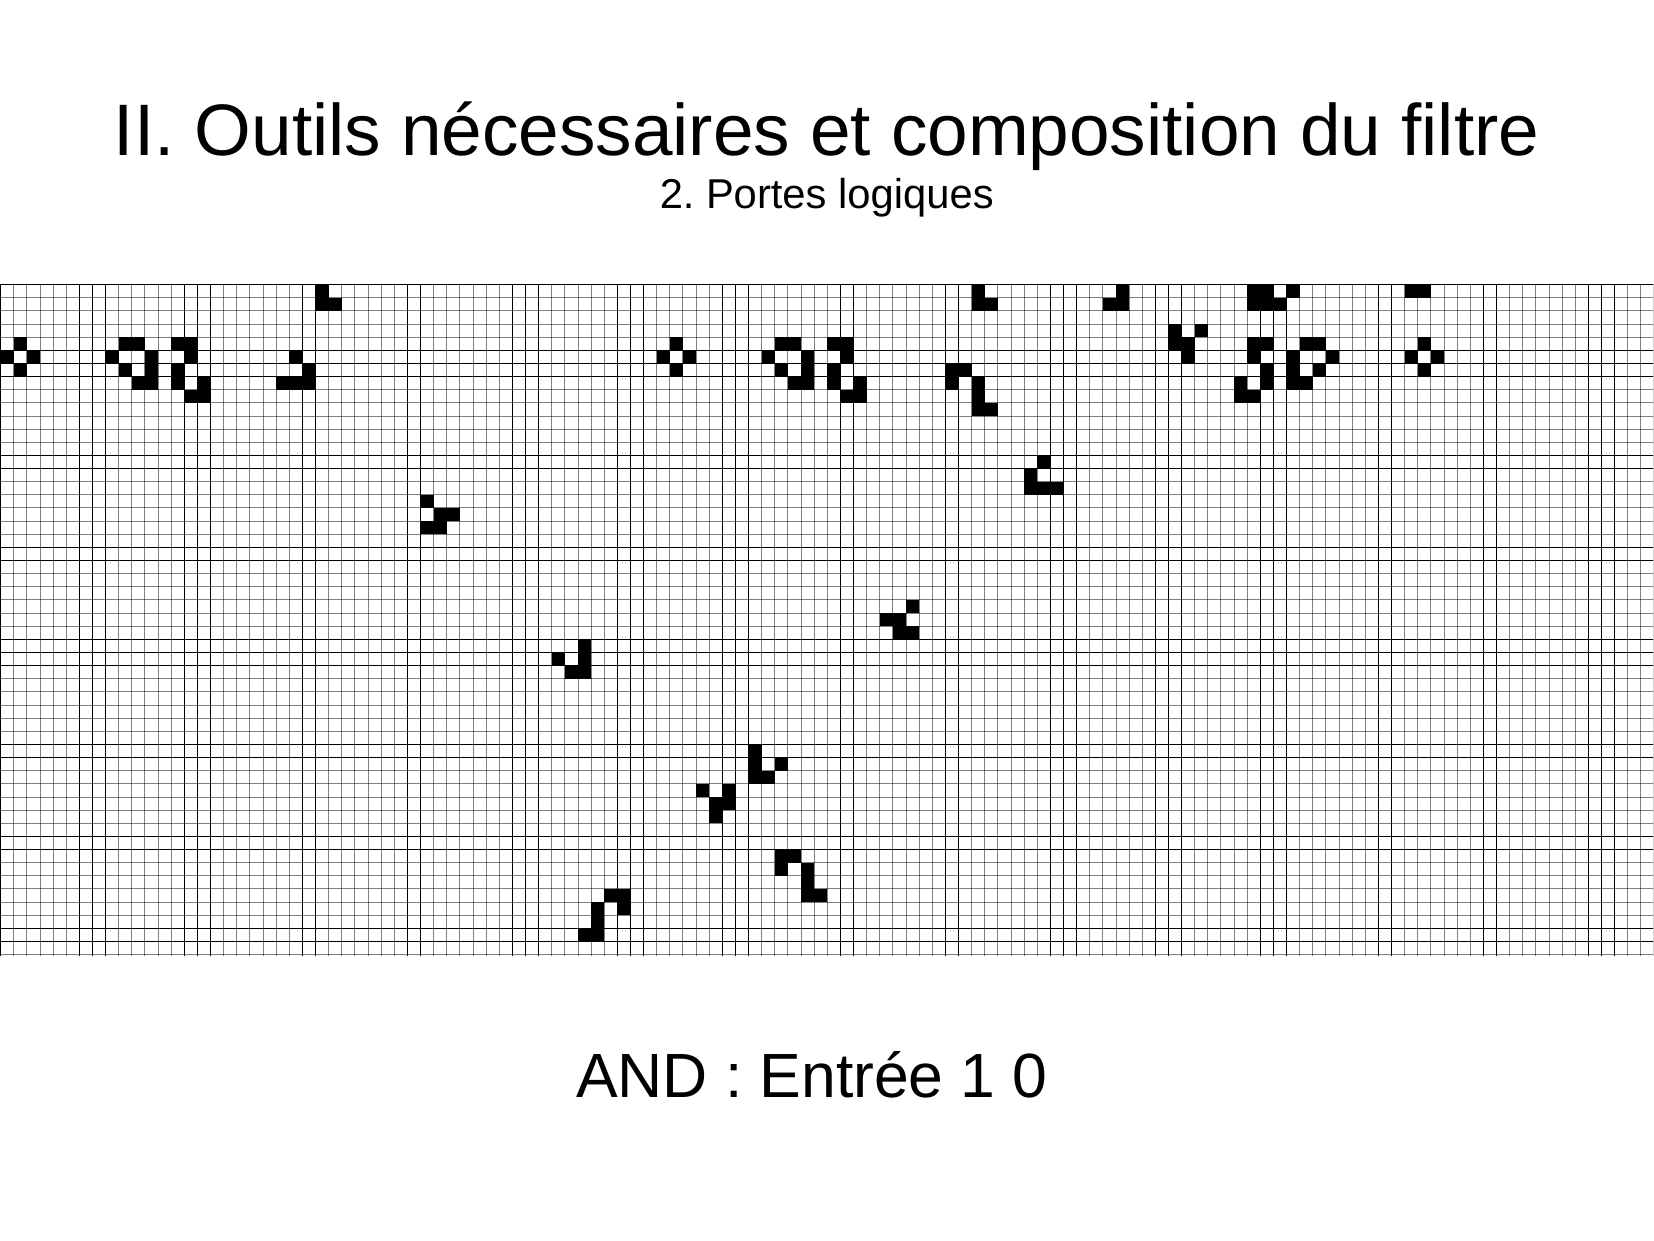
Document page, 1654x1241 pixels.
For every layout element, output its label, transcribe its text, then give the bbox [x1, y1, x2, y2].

picture [0, 284, 1654, 956]
title II. Outils nécessaires et composition du filtre 2. Portes logiques [82, 49, 1572, 257]
text_box AND : Entrée 1 0 [561, 1033, 1064, 1119]
